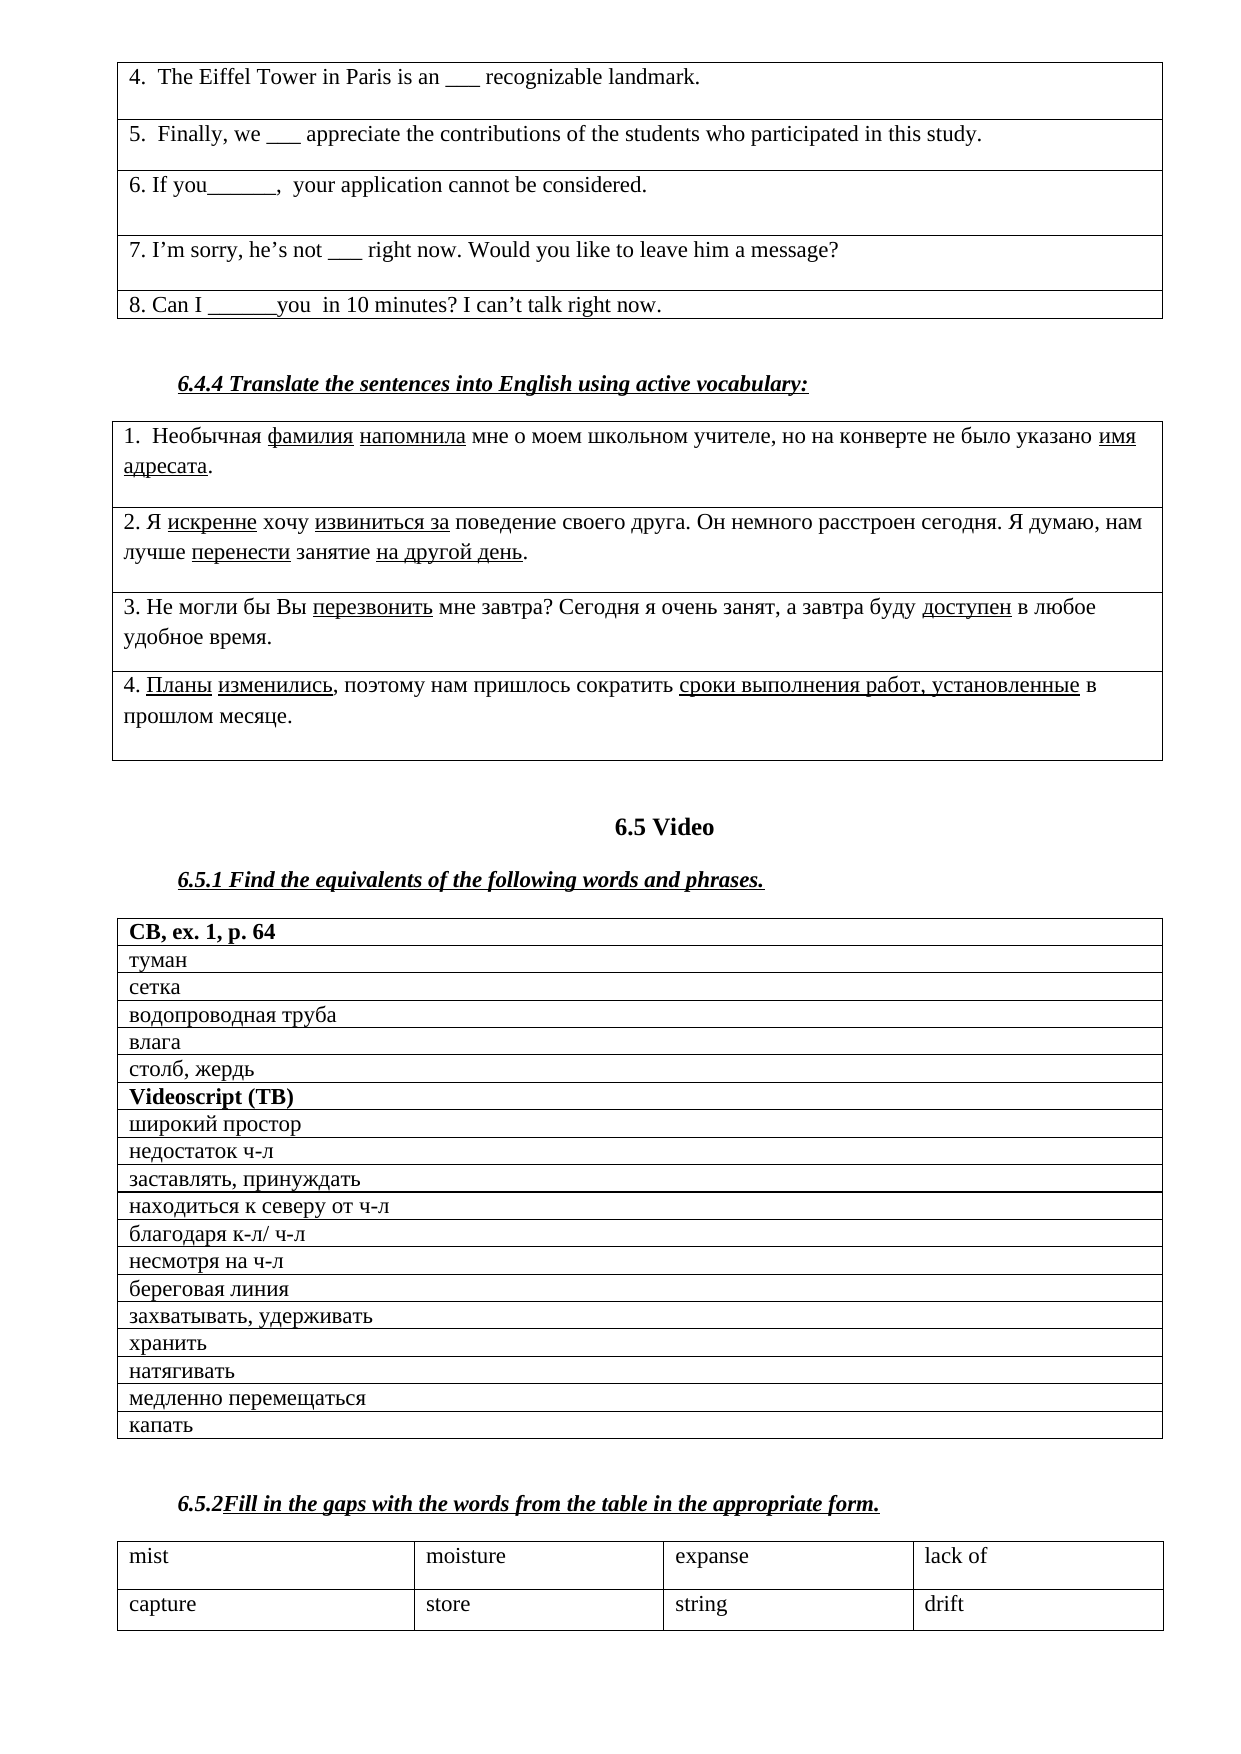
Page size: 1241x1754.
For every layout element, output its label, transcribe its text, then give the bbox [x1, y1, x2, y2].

table_header expanse [664, 1542, 913, 1589]
text 6.5.1 Find the equivalents of the following words and phrases. [177, 866, 1152, 893]
table_cell capture [118, 1590, 414, 1630]
table_cell благодаря к-л/ ч-л [118, 1220, 1162, 1246]
table_cell Videoscript (TB) [118, 1083, 1162, 1109]
table_cell 5. Finally, we ___ appreciate the contributions of the students who participated in this study. [118, 120, 1162, 170]
table_cell 4. Планы изменились, поэтому нам пришлось сократить сроки выполнения работ, установленные в прошлом месяце. [113, 672, 1162, 760]
table_header mist [118, 1542, 414, 1589]
table_cell 3. Не могли бы Вы перезвонить мне завтра? Сегодня я очень занят, а завтра буду доступен в любое удобное время. [113, 593, 1162, 671]
table_header moisture [415, 1542, 663, 1589]
table_cell drift [914, 1590, 1163, 1630]
table_cell 4. The Eiffel Tower in Paris is an ___ recognizable landmark. [118, 63, 1162, 119]
table_cell хранить [118, 1329, 1162, 1356]
table_cell 2. Я искренне хочу извиниться за поведение своего друга. Он немного расстроен сегодня. Я думаю, нам лучше перенести занятие на другой день. [113, 508, 1162, 592]
table_header lack of [914, 1542, 1163, 1589]
table_header 1. Необычная фамилия напомнила мне о моем школьном учителе, но на конверте не было указано имя адресата. [113, 422, 1162, 507]
text 6.5 Video [177, 812, 1152, 841]
table_cell береговая линия [118, 1275, 1162, 1301]
table_cell недостаток ч-л [118, 1138, 1162, 1164]
table_cell влага [118, 1028, 1162, 1054]
table_cell несмотря на ч-л [118, 1247, 1162, 1273]
table_cell 6. If you______, your application cannot be considered. [118, 171, 1162, 235]
table_cell туман [118, 946, 1162, 972]
table_cell широкий простор [118, 1110, 1162, 1137]
table_cell string [664, 1590, 913, 1630]
table_cell сетка [118, 973, 1162, 999]
table_cell store [415, 1590, 663, 1630]
table_cell столб, жердь [118, 1055, 1162, 1082]
text 6.4.4 Translate the sentences into English using active vocabulary: [177, 370, 1152, 396]
table_cell натягивать [118, 1357, 1162, 1383]
table_cell заставлять, принуждать [118, 1165, 1162, 1191]
table_cell захватывать, удерживать [118, 1302, 1162, 1328]
table_header CB, ex. 1, p. 64 [118, 919, 1162, 945]
table_cell 8. Can I ______you in 10 minutes? I can’t talk right now. [118, 291, 1162, 318]
table_cell находиться к северу от ч-л [118, 1193, 1162, 1219]
text 6.5.2Fill in the gaps with the words from the table in the appropriate form. [177, 1490, 1152, 1516]
table_cell водопроводная труба [118, 1001, 1162, 1027]
table_cell медленно перемещаться [118, 1384, 1162, 1411]
table_cell 7. I’m sorry, he’s not ___ right now. Would you like to leave him a message? [118, 236, 1162, 290]
table_cell капать [118, 1412, 1162, 1438]
